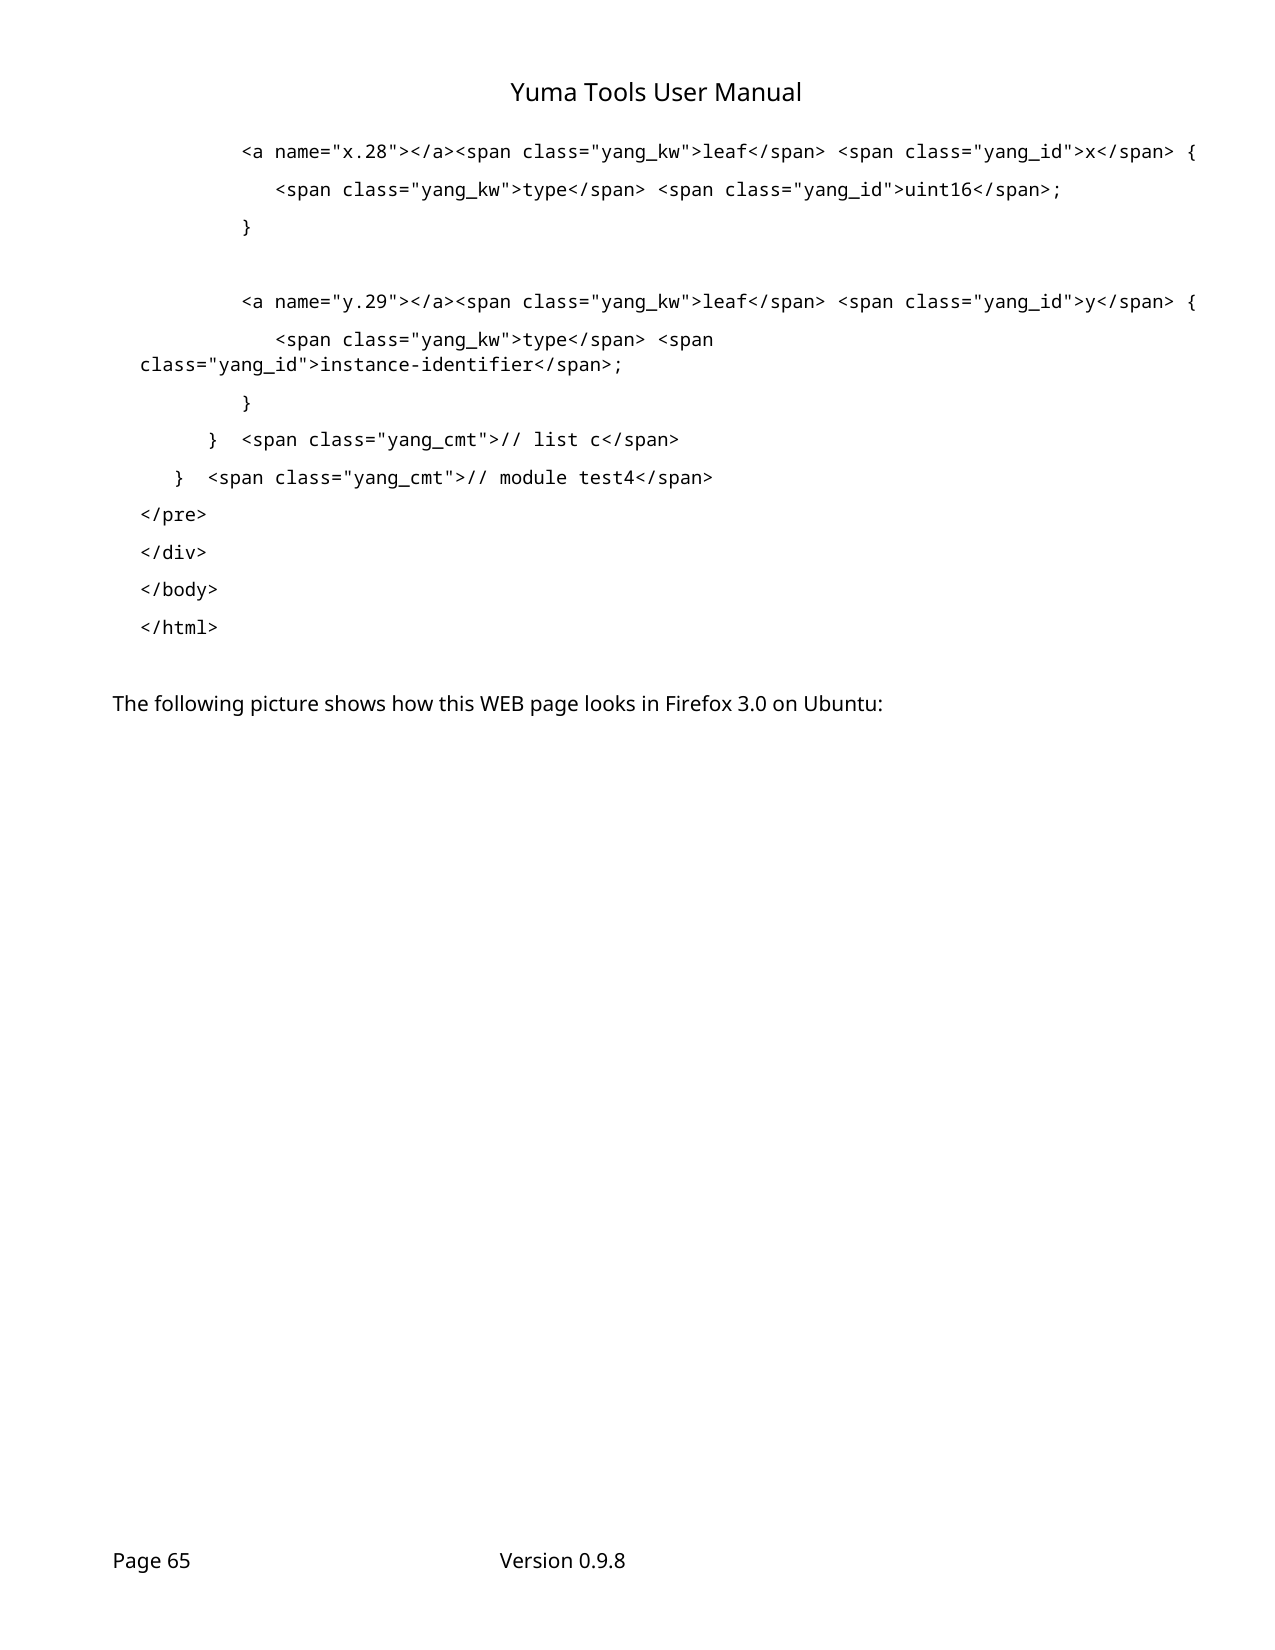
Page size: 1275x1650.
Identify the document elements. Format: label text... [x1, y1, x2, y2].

text The following picture shows how this WEB page looks in Firefox 3.0 on Ubuntu: [112, 689, 1200, 717]
text } [139, 389, 1200, 414]
text } <span class="yang_cmt">// list c</span> [139, 427, 1200, 452]
text </div> [139, 539, 1200, 564]
text </pre> [139, 502, 1200, 527]
text <span class="yang_kw">type</span> <span class="yang_id">instance-identifier</span>; [139, 326, 1200, 377]
text <a name="x.28"></a><span class="yang_kw">leaf</span> <span class="yang_id">x</span> { [139, 138, 1200, 164]
text } <span class="yang_cmt">// module test4</span> [139, 464, 1200, 489]
text <span class="yang_kw">type</span> <span class="yang_id">uint16</span>; [139, 176, 1200, 202]
text } [139, 213, 1200, 239]
text <a name="y.29"></a><span class="yang_kw">leaf</span> <span class="yang_id">y</span> { [139, 288, 1200, 314]
text </html> [139, 614, 1200, 639]
text </body> [139, 577, 1200, 602]
